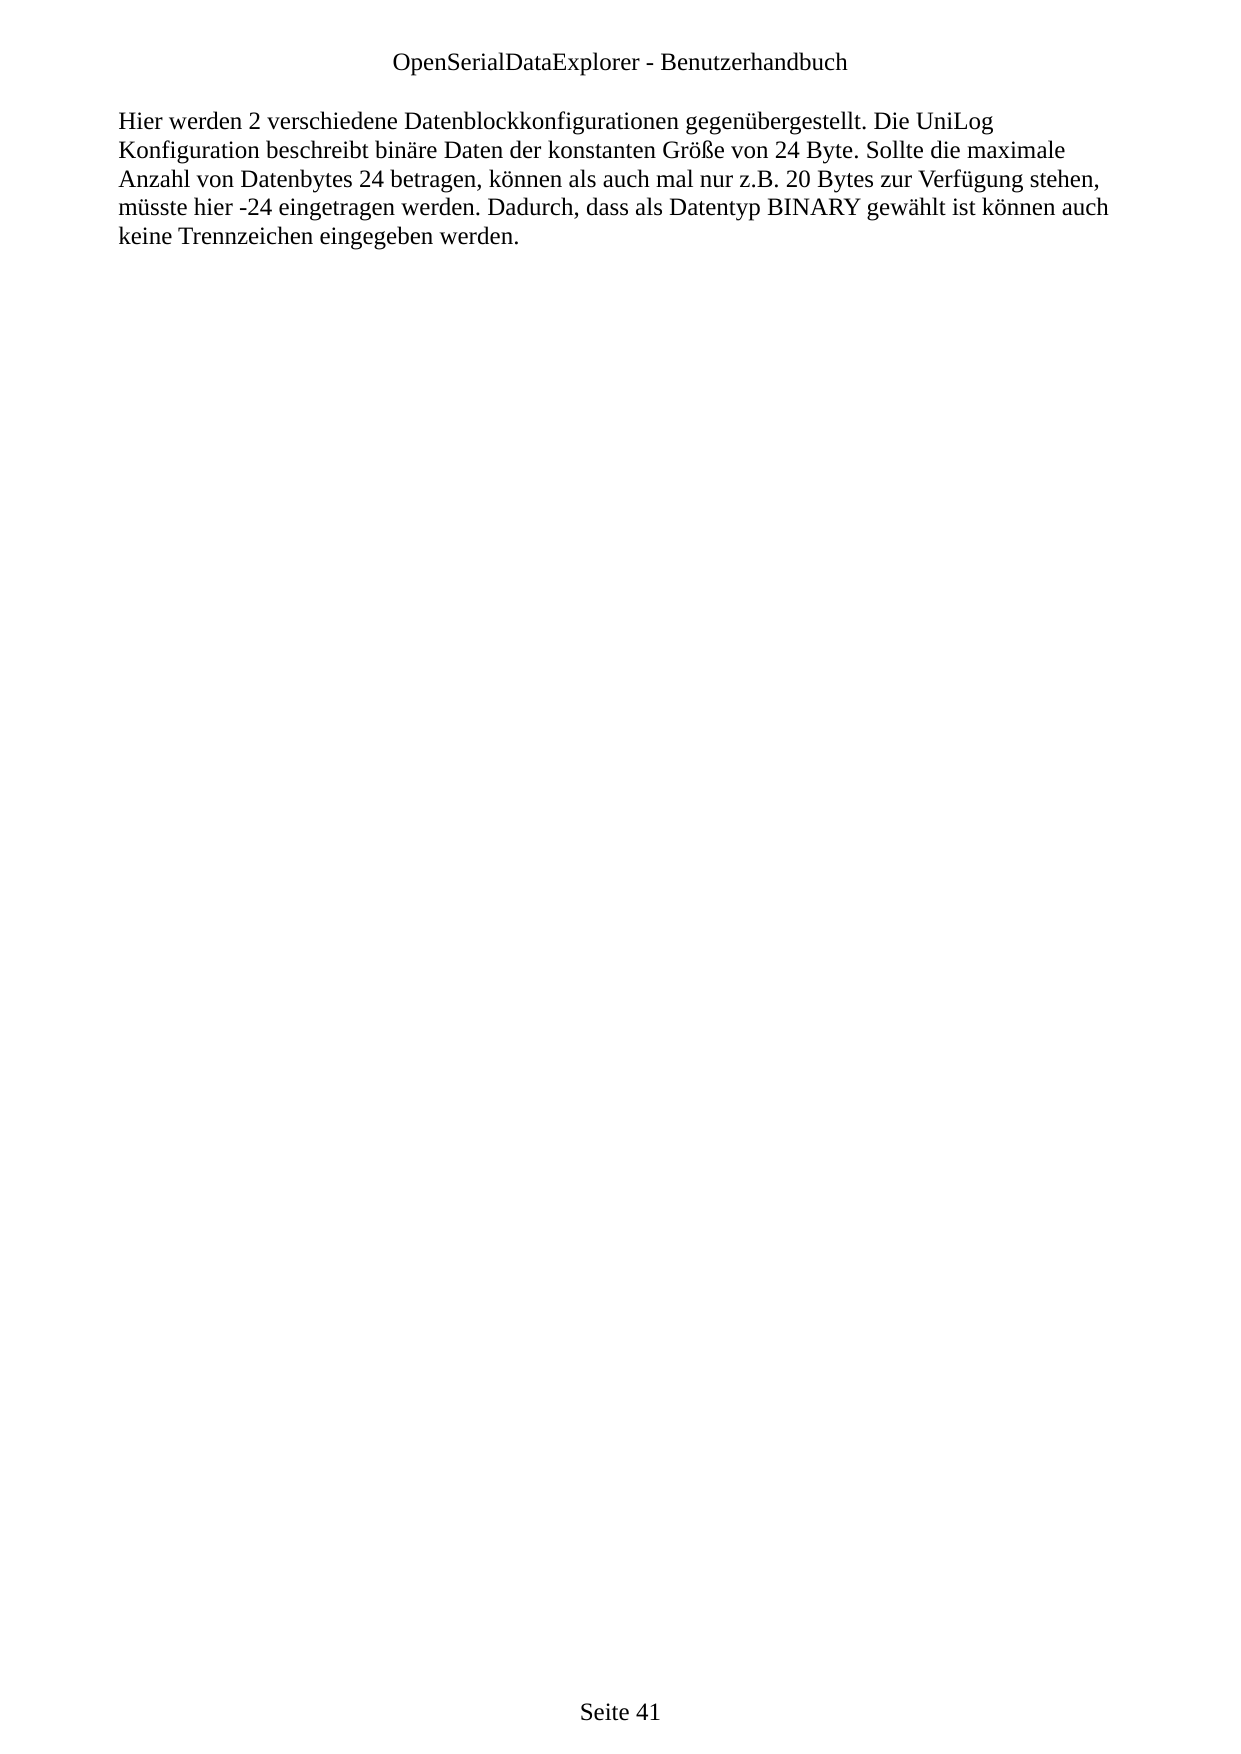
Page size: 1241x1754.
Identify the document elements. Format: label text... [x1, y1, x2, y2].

text Hier werden 2 verschiedene Datenblockkonfigurationen gegenübergestellt. Die UniLog Konfiguration beschreibt binäre Daten der konstanten Größe von 24 Byte. Sollte die maximale Anzahl von Datenbytes 24 betragen, können als auch mal nur z.B. 20 Bytes zur Verfügung stehen, müsste hier -24 eingetragen werden. Dadurch, dass als Datentyp BINARY gewählt ist können auch keine Trennzeichen eingegeben werden. [118, 106, 1122, 1455]
